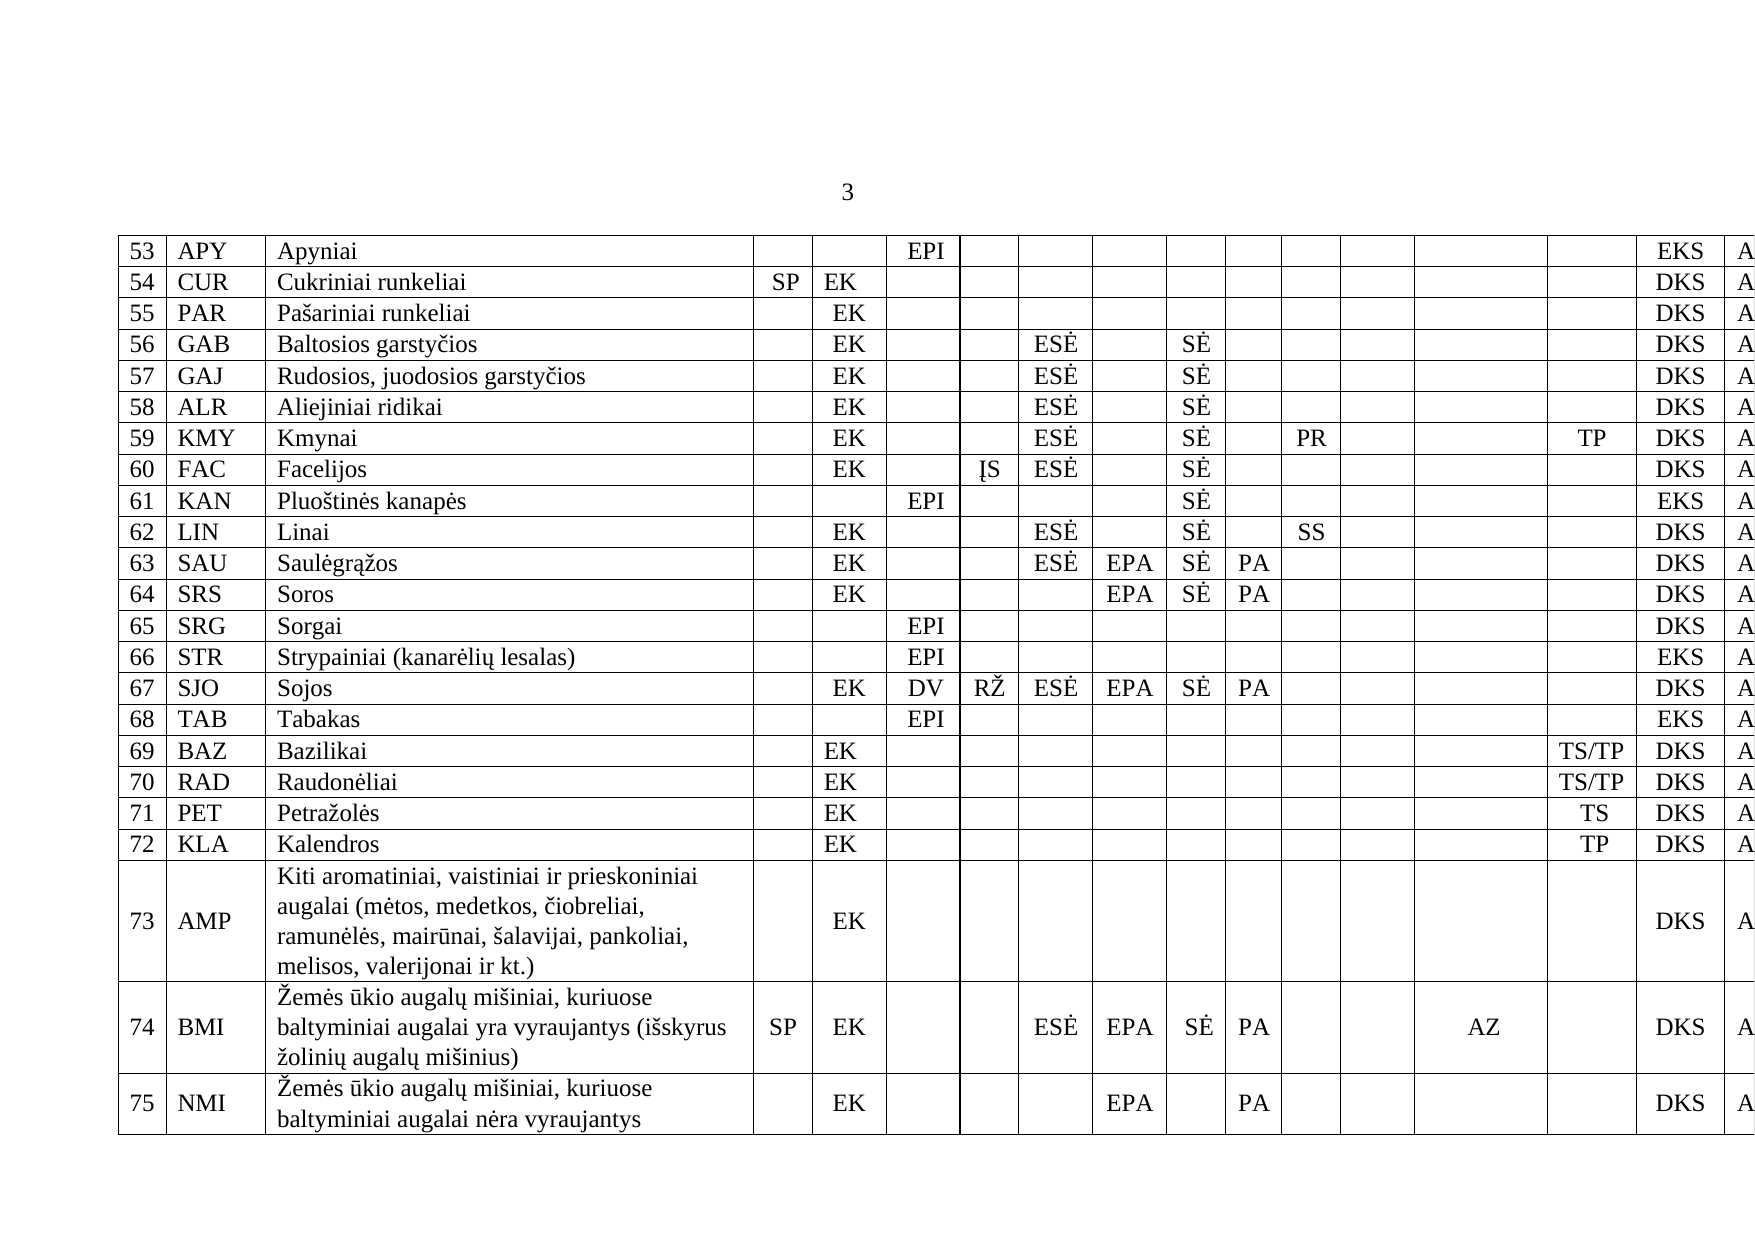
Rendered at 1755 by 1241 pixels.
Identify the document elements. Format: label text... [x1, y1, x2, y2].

table_cell [1093, 767, 1166, 797]
table_cell [1282, 548, 1340, 578]
table_cell SRS [167, 580, 265, 610]
table_cell Kalendros [266, 830, 753, 860]
table_cell NMI [167, 1074, 265, 1134]
table_cell BMI [167, 982, 265, 1072]
table_cell [1548, 673, 1636, 703]
table_cell [1415, 861, 1547, 981]
table_cell Saulėgrąžos [266, 548, 753, 578]
table_cell APY [167, 236, 265, 266]
table_cell [1341, 267, 1414, 297]
table_cell SĖ [1167, 517, 1225, 547]
table_cell [961, 267, 1018, 297]
table_cell [1282, 361, 1340, 391]
table_cell ESĖ [1019, 423, 1092, 453]
table_cell [1341, 611, 1414, 641]
table_cell ESĖ [1019, 548, 1092, 578]
table_cell [1093, 861, 1166, 981]
table_cell AR [1725, 830, 1754, 860]
table_cell Bazilikai [266, 736, 753, 766]
table_cell AR [1725, 736, 1754, 766]
table_cell [754, 861, 812, 981]
table_cell [961, 580, 1018, 610]
table_cell [1548, 298, 1636, 328]
table_cell [961, 705, 1018, 735]
table_cell [1341, 548, 1414, 578]
table_cell TS [1548, 798, 1636, 828]
table_cell [887, 298, 959, 328]
table_cell [887, 423, 959, 453]
table_cell SRG [167, 611, 265, 641]
table_cell DKS [1637, 767, 1724, 797]
table_cell AR [1725, 767, 1754, 797]
table_cell [1226, 455, 1281, 485]
table_cell [961, 298, 1018, 328]
table_cell AR [1725, 330, 1754, 360]
table_cell [1282, 736, 1340, 766]
table_cell ALR [167, 392, 265, 422]
table_cell [1282, 298, 1340, 328]
table_cell [754, 736, 812, 766]
table_cell [1341, 486, 1414, 516]
table_cell [1019, 736, 1092, 766]
table_cell ESĖ [1019, 982, 1092, 1072]
table_cell [1341, 298, 1414, 328]
table_cell [1415, 267, 1547, 297]
table_cell AR [1725, 298, 1754, 328]
table_cell CUR [167, 267, 265, 297]
table_cell Pluoštinės kanapės [266, 486, 753, 516]
table_cell [1226, 267, 1281, 297]
table_cell [813, 642, 886, 672]
table_cell [1093, 705, 1166, 735]
table_cell [1167, 1074, 1225, 1134]
table_cell 66 [119, 642, 166, 672]
table_cell [1167, 767, 1225, 797]
table_cell PET [167, 798, 265, 828]
table_cell Petražolės [266, 798, 753, 828]
table_cell DKS [1637, 830, 1724, 860]
table_cell DKS [1637, 548, 1724, 578]
table_cell TP [1548, 830, 1636, 860]
table_cell PA [1226, 1074, 1281, 1134]
table_cell DKS [1637, 611, 1724, 641]
table_cell AR [1725, 423, 1754, 453]
table_cell [1415, 1074, 1547, 1134]
table_cell [1226, 298, 1281, 328]
table_cell [961, 642, 1018, 672]
table_cell Žemės ūkio augalų mišiniai, kuriuose baltyminiai augalai yra vyraujantys (išskyrus žolinių augalų mišinius) [266, 982, 753, 1072]
table_cell [1093, 486, 1166, 516]
table_cell Kmynai [266, 423, 753, 453]
table_cell [887, 455, 959, 485]
table_cell [1341, 1074, 1414, 1134]
table_cell [1548, 580, 1636, 610]
table_cell [1093, 330, 1166, 360]
table_cell [1167, 267, 1225, 297]
table_cell [961, 517, 1018, 547]
table_cell EK [813, 423, 886, 453]
table_cell [961, 767, 1018, 797]
table_cell [1093, 392, 1166, 422]
table_cell [1093, 267, 1166, 297]
table_cell [961, 548, 1018, 578]
table_cell [887, 267, 959, 297]
table_cell [1415, 392, 1547, 422]
table_cell [961, 236, 1018, 266]
table_cell [1415, 767, 1547, 797]
table_cell [1093, 361, 1166, 391]
table_cell [1548, 330, 1636, 360]
table_cell [1415, 517, 1547, 547]
table_cell [1341, 982, 1414, 1072]
table_cell [961, 861, 1018, 981]
table_cell Strypainiai (kanarėlių lesalas) [266, 642, 753, 672]
table_cell [813, 611, 886, 641]
table_cell [961, 361, 1018, 391]
table_cell AR [1725, 548, 1754, 578]
table_cell [754, 330, 812, 360]
table_cell [1415, 455, 1547, 485]
table_cell [1167, 611, 1225, 641]
table_cell [961, 1074, 1018, 1134]
table_cell [887, 1074, 959, 1134]
table_cell [754, 455, 812, 485]
table_cell [961, 392, 1018, 422]
table_cell SP [754, 982, 812, 1072]
table_cell [1415, 736, 1547, 766]
table_cell EK [813, 736, 886, 766]
table_cell Linai [266, 517, 753, 547]
table_cell BAZ [167, 736, 265, 766]
table_cell Apyniai [266, 236, 753, 266]
table_cell Soros [266, 580, 753, 610]
table_cell [1341, 423, 1414, 453]
table_cell ESĖ [1019, 361, 1092, 391]
table_cell EK [813, 767, 886, 797]
table_cell SĖ [1167, 455, 1225, 485]
table_cell [1167, 830, 1225, 860]
table_cell [887, 736, 959, 766]
table_cell [1282, 267, 1340, 297]
table_cell EPI [887, 486, 959, 516]
table_cell DV [887, 673, 959, 703]
table_cell [1341, 392, 1414, 422]
table_cell [754, 486, 812, 516]
table_cell [754, 767, 812, 797]
table_cell [1548, 236, 1636, 266]
table_cell 69 [119, 736, 166, 766]
table_cell DKS [1637, 1074, 1724, 1134]
table_cell [1282, 455, 1340, 485]
table_cell [1093, 830, 1166, 860]
table_cell [1226, 423, 1281, 453]
table_cell EPI [887, 642, 959, 672]
table_cell [1093, 611, 1166, 641]
table_cell EK [813, 330, 886, 360]
table_cell Sorgai [266, 611, 753, 641]
table_cell [1341, 673, 1414, 703]
table_cell EK [813, 798, 886, 828]
table_cell SS [1282, 517, 1340, 547]
table_cell Rudosios, juodosios garstyčios [266, 361, 753, 391]
table_cell 74 [119, 982, 166, 1072]
table_cell [813, 236, 886, 266]
table_cell [1548, 705, 1636, 735]
table_cell Baltosios garstyčios [266, 330, 753, 360]
table_cell [754, 423, 812, 453]
table_cell [961, 736, 1018, 766]
table_cell [1282, 767, 1340, 797]
table_cell [887, 830, 959, 860]
table_cell TP [1548, 423, 1636, 453]
table_cell [754, 798, 812, 828]
table_cell LIN [167, 517, 265, 547]
table_cell ESĖ [1019, 455, 1092, 485]
table_cell [1341, 705, 1414, 735]
table_cell [961, 423, 1018, 453]
table_cell [887, 982, 959, 1072]
table_cell [754, 392, 812, 422]
table_cell AR [1725, 267, 1754, 297]
table_cell [1167, 236, 1225, 266]
table_cell [887, 798, 959, 828]
table_cell TS/TP [1548, 767, 1636, 797]
table_cell AR [1725, 673, 1754, 703]
table_cell [887, 361, 959, 391]
table_cell SĖ [1167, 486, 1225, 516]
table_cell [754, 673, 812, 703]
table_cell [1226, 705, 1281, 735]
table_cell [1167, 736, 1225, 766]
table_cell [1167, 642, 1225, 672]
table_cell SĖ [1167, 423, 1225, 453]
table_cell [1548, 267, 1636, 297]
table_cell [1282, 392, 1340, 422]
table_cell [1415, 548, 1547, 578]
table_cell DKS [1637, 298, 1724, 328]
table_cell AR [1725, 611, 1754, 641]
table_cell [1226, 517, 1281, 547]
table_cell [1093, 736, 1166, 766]
table_cell AR [1725, 361, 1754, 391]
table_cell EPA [1093, 982, 1166, 1072]
table_cell DKS [1637, 517, 1724, 547]
table_cell [1548, 361, 1636, 391]
table_cell [1341, 642, 1414, 672]
table_cell [1415, 298, 1547, 328]
table_cell AR [1725, 236, 1754, 266]
table_cell [961, 830, 1018, 860]
table_cell 54 [119, 267, 166, 297]
table_cell [1341, 861, 1414, 981]
table_cell [1341, 361, 1414, 391]
table_cell [1415, 705, 1547, 735]
table_cell Aliejiniai ridikai [266, 392, 753, 422]
table_cell EK [813, 982, 886, 1072]
table_cell PA [1226, 548, 1281, 578]
table_cell Pašariniai runkeliai [266, 298, 753, 328]
table_cell SĖ [1167, 361, 1225, 391]
table_cell ĮS [961, 455, 1018, 485]
table_cell [961, 611, 1018, 641]
table_cell [887, 517, 959, 547]
table_cell 73 [119, 861, 166, 981]
table_cell 53 [119, 236, 166, 266]
table_cell Kiti aromatiniai, vaistiniai ir prieskoniniai augalai (mėtos, medetkos, čiobreliai, ramunėlės, mairūnai, šalavijai, pankoliai, melisos, valerijonai ir kt.) [266, 861, 753, 981]
table_cell 68 [119, 705, 166, 735]
table_cell Tabakas [266, 705, 753, 735]
table_cell 67 [119, 673, 166, 703]
table_cell [1548, 982, 1636, 1072]
table_cell [1226, 861, 1281, 981]
table_cell EKS [1637, 642, 1724, 672]
table_cell [1167, 798, 1225, 828]
table_cell [1282, 1074, 1340, 1134]
table_cell [1415, 361, 1547, 391]
table_cell [1282, 798, 1340, 828]
table_cell AR [1725, 455, 1754, 485]
table_cell [754, 236, 812, 266]
table_cell 56 [119, 330, 166, 360]
table_cell 72 [119, 830, 166, 860]
table_cell RAD [167, 767, 265, 797]
table_cell DKS [1637, 736, 1724, 766]
table_cell SĖ [1167, 392, 1225, 422]
table_cell 55 [119, 298, 166, 328]
table_cell 63 [119, 548, 166, 578]
table_cell EK [813, 517, 886, 547]
table_cell [1341, 455, 1414, 485]
table_cell Žemės ūkio augalų mišiniai, kuriuose baltyminiai augalai nėra vyraujantys [266, 1074, 753, 1134]
table_cell [754, 361, 812, 391]
table_cell SAU [167, 548, 265, 578]
table_cell EK [813, 580, 886, 610]
table_cell [1282, 705, 1340, 735]
table_cell [961, 486, 1018, 516]
table_cell [1282, 830, 1340, 860]
table_cell ESĖ [1019, 517, 1092, 547]
table_cell AR [1725, 705, 1754, 735]
table_cell [887, 392, 959, 422]
table_cell DKS [1637, 673, 1724, 703]
table_cell [754, 611, 812, 641]
table_cell EK [813, 1074, 886, 1134]
table_cell SĖ [1167, 330, 1225, 360]
table_cell [1226, 486, 1281, 516]
table_cell [1415, 798, 1547, 828]
table_cell [1282, 330, 1340, 360]
table_cell [1282, 580, 1340, 610]
table_cell EK [813, 361, 886, 391]
table_cell EKS [1637, 486, 1724, 516]
table_cell SĖ [1167, 580, 1225, 610]
table_cell DKS [1637, 423, 1724, 453]
table_cell RŽ [961, 673, 1018, 703]
table_cell DKS [1637, 798, 1724, 828]
table_cell [754, 517, 812, 547]
table_cell [1548, 486, 1636, 516]
table_cell 60 [119, 455, 166, 485]
table_cell [1019, 798, 1092, 828]
table_cell PR [1282, 423, 1340, 453]
table_cell EK [813, 548, 886, 578]
table_cell [1226, 236, 1281, 266]
table_cell AR [1725, 392, 1754, 422]
table_cell AR [1725, 642, 1754, 672]
table_cell EKS [1637, 236, 1724, 266]
table_cell EKS [1637, 705, 1724, 735]
table_cell [1019, 580, 1092, 610]
table_cell SĖ [1167, 673, 1225, 703]
table_cell 58 [119, 392, 166, 422]
table_cell [1548, 392, 1636, 422]
table_cell [1341, 798, 1414, 828]
table_cell GAJ [167, 361, 265, 391]
table_cell [1019, 267, 1092, 297]
table_cell [1093, 423, 1166, 453]
table_cell EK [813, 392, 886, 422]
table_cell [1019, 642, 1092, 672]
table_cell AR [1725, 861, 1754, 981]
table_cell [1093, 517, 1166, 547]
table_cell TAB [167, 705, 265, 735]
table_cell AR [1725, 486, 1754, 516]
table_cell [1341, 330, 1414, 360]
table_cell [1093, 236, 1166, 266]
table_cell EPA [1093, 580, 1166, 610]
table_cell [1019, 611, 1092, 641]
table_cell [887, 861, 959, 981]
table_cell EPI [887, 236, 959, 266]
table_cell [1548, 861, 1636, 981]
table_cell EK [813, 298, 886, 328]
table_cell [1282, 236, 1340, 266]
table_cell DKS [1637, 267, 1724, 297]
table_cell PA [1226, 673, 1281, 703]
table_cell AR [1725, 517, 1754, 547]
table_cell [1282, 642, 1340, 672]
table_cell [754, 548, 812, 578]
table_cell DKS [1637, 861, 1724, 981]
table_cell [754, 830, 812, 860]
table_cell PAR [167, 298, 265, 328]
table_cell [754, 1074, 812, 1134]
table_cell SJO [167, 673, 265, 703]
table_cell [754, 580, 812, 610]
table_cell [1548, 1074, 1636, 1134]
table_cell [1415, 673, 1547, 703]
table_cell [1415, 486, 1547, 516]
table_cell 59 [119, 423, 166, 453]
table_cell [1548, 642, 1636, 672]
table_cell ESĖ [1019, 330, 1092, 360]
table_cell [1167, 705, 1225, 735]
table_cell EPI [887, 611, 959, 641]
table_cell [1226, 798, 1281, 828]
table_cell ESĖ [1019, 673, 1092, 703]
table_cell 75 [119, 1074, 166, 1134]
table_cell [1167, 861, 1225, 981]
table_cell DKS [1637, 580, 1724, 610]
table_cell [1282, 982, 1340, 1072]
table_cell [1226, 767, 1281, 797]
table_cell [1226, 830, 1281, 860]
table_cell [1226, 392, 1281, 422]
table_cell [1282, 673, 1340, 703]
table_cell [1341, 767, 1414, 797]
table_cell Raudonėliai [266, 767, 753, 797]
table_cell [1019, 767, 1092, 797]
table_cell [1093, 642, 1166, 672]
table_cell DKS [1637, 361, 1724, 391]
table_cell [1415, 423, 1547, 453]
table_cell 64 [119, 580, 166, 610]
table_cell [1341, 830, 1414, 860]
table_cell [1167, 298, 1225, 328]
table_cell [1019, 830, 1092, 860]
table_cell [1093, 298, 1166, 328]
table_cell [1093, 798, 1166, 828]
table_cell EK [813, 830, 886, 860]
table_cell EK [813, 455, 886, 485]
table_cell KLA [167, 830, 265, 860]
table_cell [1415, 830, 1547, 860]
table_cell [887, 548, 959, 578]
table_cell EPI [887, 705, 959, 735]
table_cell [754, 642, 812, 672]
table_cell STR [167, 642, 265, 672]
table_cell [1548, 455, 1636, 485]
table_cell [1341, 580, 1414, 610]
table_cell FAC [167, 455, 265, 485]
table_cell AZ [1415, 982, 1547, 1072]
table_cell 71 [119, 798, 166, 828]
table_cell AR [1725, 580, 1754, 610]
table_cell Facelijos [266, 455, 753, 485]
table_cell SĖ [1167, 982, 1225, 1072]
table_cell EK [813, 861, 886, 981]
table_cell TS/TP [1548, 736, 1636, 766]
table_cell [1341, 736, 1414, 766]
table_cell [1226, 736, 1281, 766]
table_cell [1019, 486, 1092, 516]
table_cell [1019, 236, 1092, 266]
table_cell EK [813, 673, 886, 703]
table_cell [1548, 611, 1636, 641]
table_cell [1226, 361, 1281, 391]
table_cell DKS [1637, 982, 1724, 1072]
table_cell AR [1725, 1074, 1754, 1134]
table_cell [1282, 486, 1340, 516]
table_cell EK [813, 267, 886, 297]
table_cell [813, 486, 886, 516]
table_cell AMP [167, 861, 265, 981]
table_cell [1415, 330, 1547, 360]
table_cell [961, 330, 1018, 360]
table_cell [1019, 705, 1092, 735]
table_cell [754, 705, 812, 735]
table_cell 61 [119, 486, 166, 516]
table_cell [887, 330, 959, 360]
table_cell [1226, 642, 1281, 672]
table_cell [1415, 642, 1547, 672]
table_cell 70 [119, 767, 166, 797]
table_cell [1019, 861, 1092, 981]
table_cell Cukriniai runkeliai [266, 267, 753, 297]
table_cell PA [1226, 580, 1281, 610]
table_cell DKS [1637, 392, 1724, 422]
table_cell EPA [1093, 673, 1166, 703]
table_cell [813, 705, 886, 735]
table_cell [961, 982, 1018, 1072]
table_cell KAN [167, 486, 265, 516]
table_cell [1548, 517, 1636, 547]
table_cell [961, 798, 1018, 828]
table_cell GAB [167, 330, 265, 360]
table_cell [1415, 580, 1547, 610]
table_cell AR [1725, 982, 1754, 1072]
table_cell 57 [119, 361, 166, 391]
table_cell SP [754, 267, 812, 297]
table_cell [1226, 611, 1281, 641]
table_cell PA [1226, 982, 1281, 1072]
table_cell [1415, 236, 1547, 266]
table_cell [1415, 611, 1547, 641]
table_cell [1548, 548, 1636, 578]
table_cell EPA [1093, 1074, 1166, 1134]
table_cell [1341, 517, 1414, 547]
table_cell [887, 767, 959, 797]
table_cell 65 [119, 611, 166, 641]
table_cell [887, 580, 959, 610]
table_cell 62 [119, 517, 166, 547]
table_cell [1282, 861, 1340, 981]
table_cell SĖ [1167, 548, 1225, 578]
table_cell [1019, 298, 1092, 328]
table_cell [1226, 330, 1281, 360]
table_cell DKS [1637, 455, 1724, 485]
table_cell KMY [167, 423, 265, 453]
table_cell [1019, 1074, 1092, 1134]
table_cell AR [1725, 798, 1754, 828]
table_cell DKS [1637, 330, 1724, 360]
table_cell [1093, 455, 1166, 485]
table_cell Sojos [266, 673, 753, 703]
table_cell EPA [1093, 548, 1166, 578]
table_cell [1282, 611, 1340, 641]
table_cell ESĖ [1019, 392, 1092, 422]
table_cell [1341, 236, 1414, 266]
table_cell [754, 298, 812, 328]
